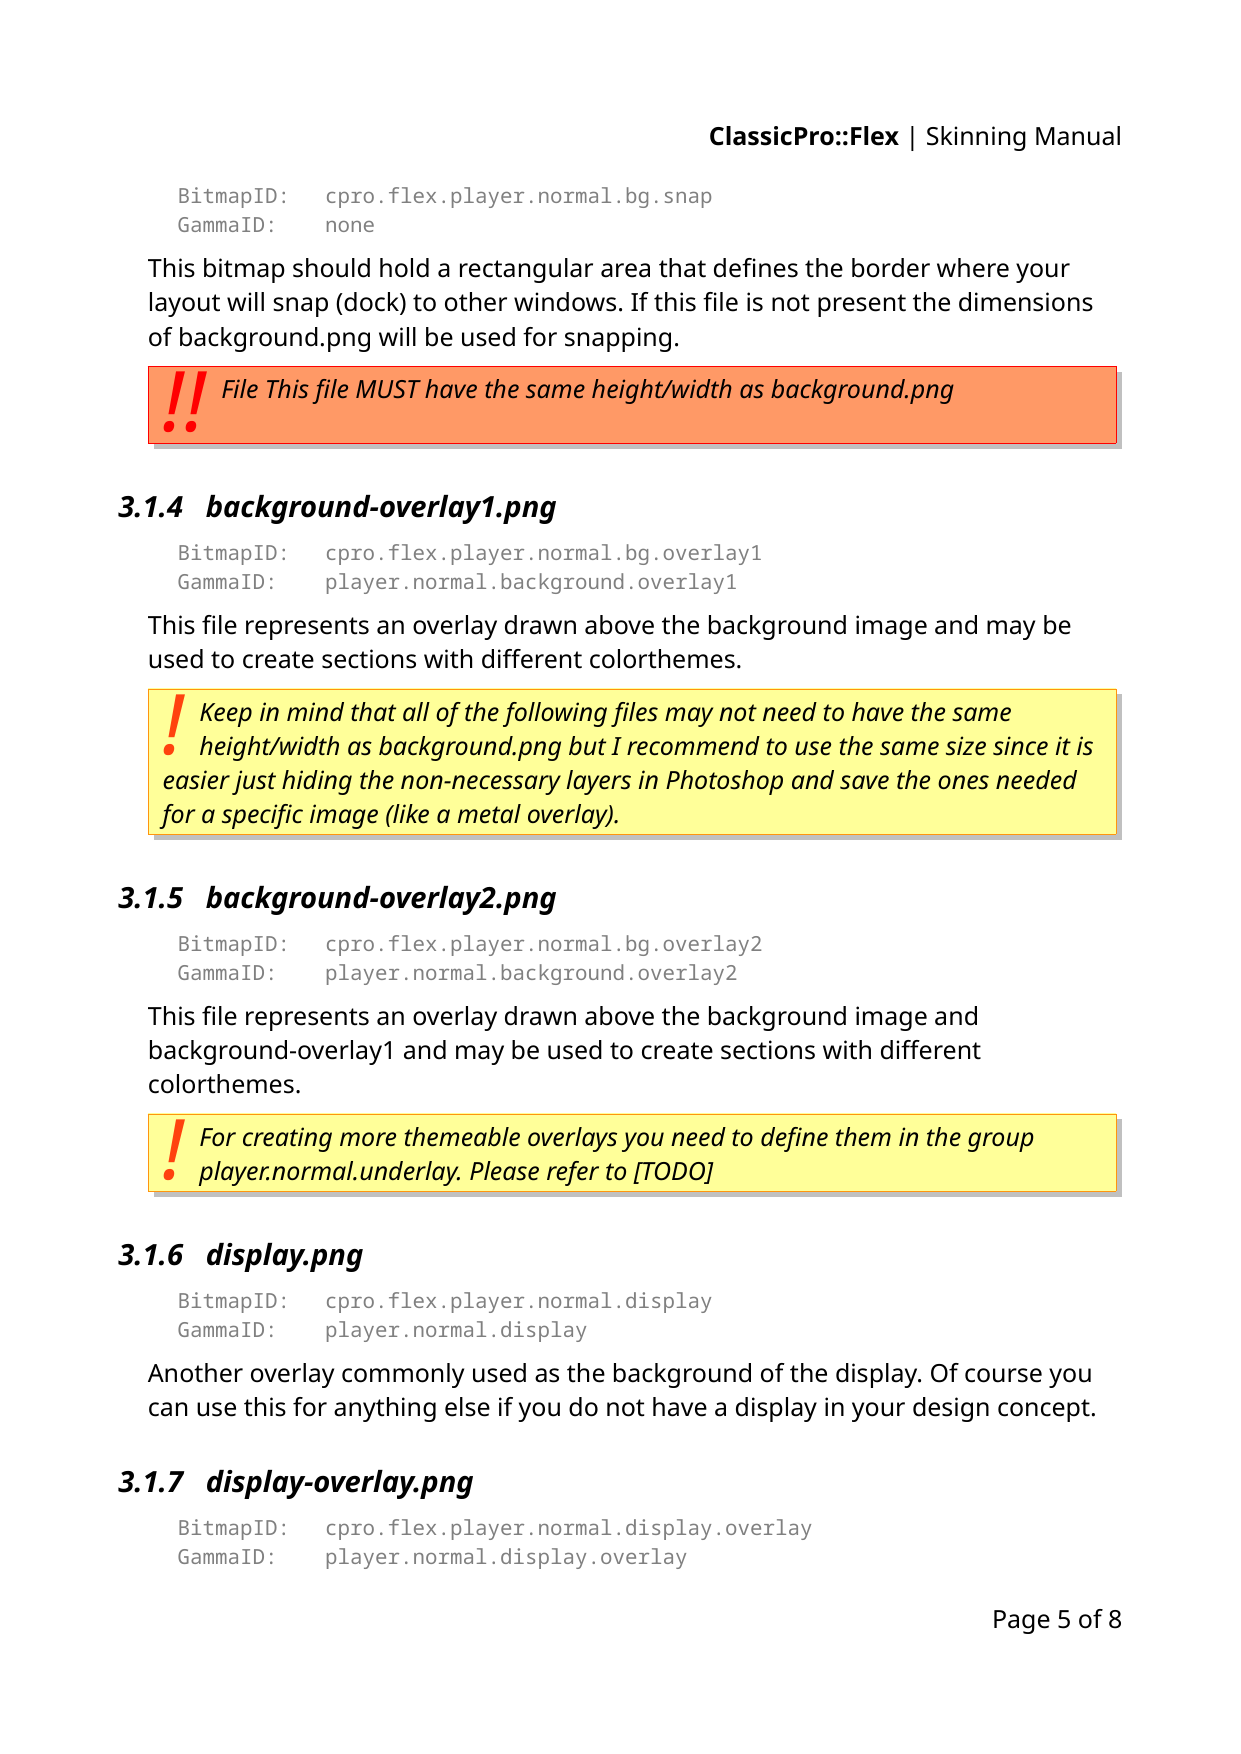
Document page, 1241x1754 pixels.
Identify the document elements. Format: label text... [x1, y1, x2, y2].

text BitmapID: cpro.flex.player.normal.bg.overlay2 GammaID: player.normal.background.overlay2 [177, 929, 1122, 986]
text This file represents an overlay drawn above the background image and background-overlay1 and may be used to create sections with different colorthemes. [148, 999, 1122, 1101]
subtitle background-overlay2.png [118, 877, 1122, 917]
text !Keep in mind that all of the following files may not need to have the same height/width as background.png but I recommend to use the same size since it is easier just hiding the non-necessary layers in Photoshop and save the ones needed for a specific image (like a metal overlay). [149, 690, 1116, 834]
text BitmapID: cpro.flex.player.normal.display.overlay GammaID: player.normal.display.overlay [177, 1513, 1122, 1570]
subtitle display-overlay.png [118, 1461, 1122, 1501]
text !!File This file MUST have the same height/width as background.png [149, 367, 1116, 443]
text BitmapID: cpro.flex.player.normal.display GammaID: player.normal.display [177, 1286, 1122, 1343]
text This file represents an overlay drawn above the background image and may be used to create sections with different colorthemes. [148, 608, 1122, 676]
text This bitmap should hold a rectangular area that defines the border where your layout will snap (dock) to other windows. If this file is not present the dimensions of background.png will be used for snapping. [148, 251, 1122, 353]
text BitmapID: cpro.flex.player.normal.bg.snap GammaID: none [177, 182, 1122, 238]
text BitmapID: cpro.flex.player.normal.bg.overlay1 GammaID: player.normal.background.overlay1 [177, 538, 1122, 595]
subtitle background-overlay1.png [118, 486, 1122, 526]
text Another overlay commonly used as the background of the display. Of course you can use this for anything else if you do not have a display in your design concept. [148, 1356, 1122, 1424]
text !For creating more themeable overlays you need to define them in the group player.normal.underlay. Please refer to [TODO] [149, 1115, 1116, 1191]
subtitle display.png [118, 1234, 1122, 1274]
